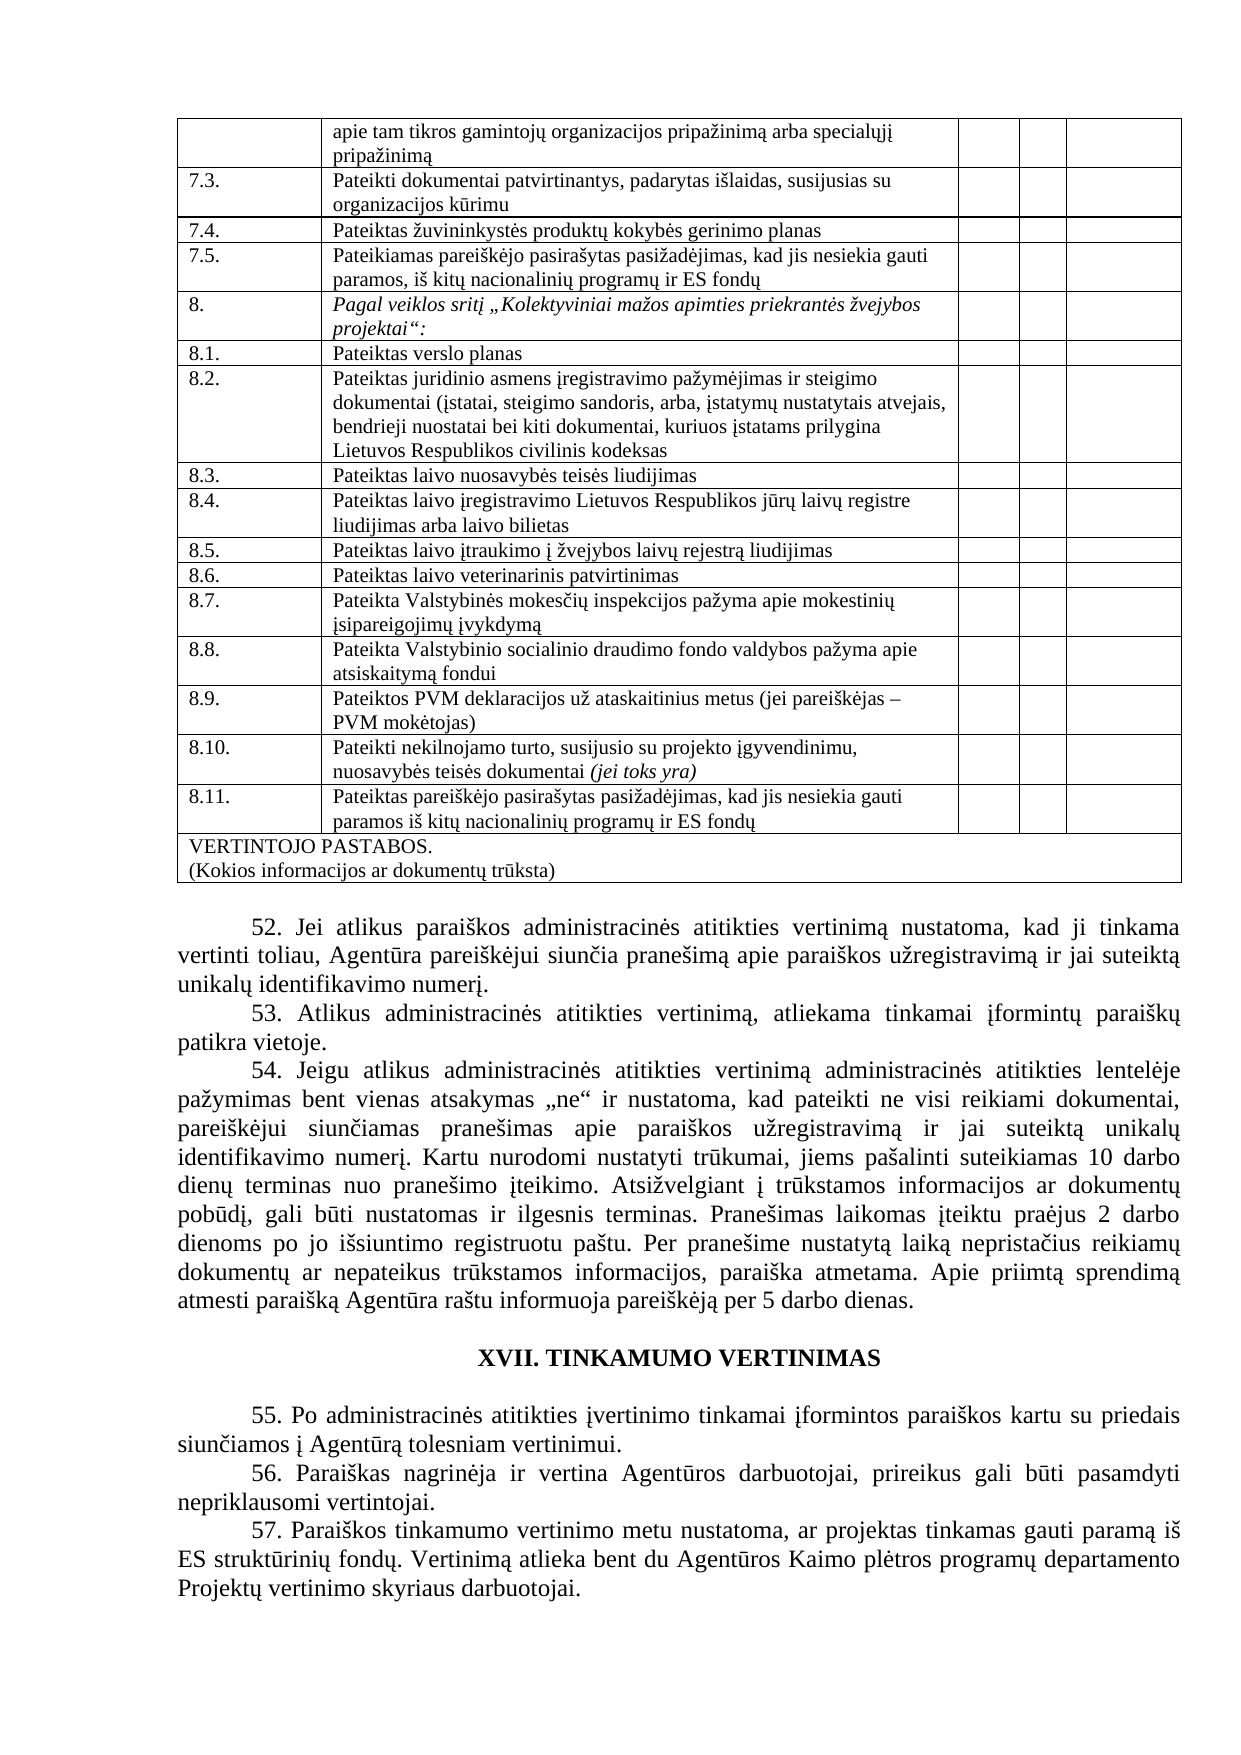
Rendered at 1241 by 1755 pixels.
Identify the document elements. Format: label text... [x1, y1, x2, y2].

table_cell 8.10. [178, 735, 321, 783]
text 56. Paraiškas nagrinėja ir vertina Agentūros darbuotojai, prireikus gali būti pasamdyti nepriklausomi vertintojai. [177, 1458, 1181, 1515]
table_cell [1067, 463, 1181, 487]
table_cell [959, 366, 1019, 462]
table_cell [1020, 292, 1066, 340]
table_cell 8.2. [178, 366, 321, 462]
table_cell [959, 489, 1019, 537]
table_cell [959, 588, 1019, 636]
table_cell Pateikti dokumentai patvirtinantys, padarytas išlaidas, susijusias su organizacijos kūrimu [322, 168, 958, 216]
table_cell [959, 218, 1019, 242]
table_cell 8.11. [178, 785, 321, 833]
table_cell Pateikta Valstybinio socialinio draudimo fondo valdybos pažyma apie atsiskaitymą fondui [322, 637, 958, 685]
table_cell Pateikta Valstybinės mokesčių inspekcijos pažyma apie mokestinių įsipareigojimų įvykdymą [322, 588, 958, 636]
table_cell [1020, 785, 1066, 833]
table_cell [959, 686, 1019, 734]
table_cell [1020, 637, 1066, 685]
table_cell 8.8. [178, 637, 321, 685]
table_cell 8.7. [178, 588, 321, 636]
table_cell [1020, 218, 1066, 242]
table_cell [1067, 168, 1181, 216]
table_cell [959, 785, 1019, 833]
table_cell Pateiktos PVM deklaracijos už ataskaitinius metus (jei pareiškėjas – PVM mokėtojas) [322, 686, 958, 734]
table_cell [959, 735, 1019, 783]
table_cell [1020, 119, 1066, 167]
table_cell [1067, 588, 1181, 636]
table_cell [1020, 243, 1066, 291]
table_cell 7.3. [178, 168, 321, 216]
table_cell [1020, 341, 1066, 365]
table_cell [1020, 563, 1066, 587]
table_cell [959, 563, 1019, 587]
table_cell apie tam tikros gamintojų organizacijos pripažinimą arba specialųjį pripažinimą [322, 119, 958, 167]
text 57. Paraiškos tinkamumo vertinimo metu nustatoma, ar projektas tinkamas gauti paramą iš ES struktūrinių fondų. Vertinimą atlieka bent du Agentūros Kaimo plėtros programų departamento Projektų vertinimo skyriaus darbuotojai. [177, 1515, 1181, 1602]
table_cell [1067, 341, 1181, 365]
table_cell [1020, 686, 1066, 734]
table_cell [1020, 538, 1066, 562]
table_cell [959, 243, 1019, 291]
table_cell Pateikiamas pareiškėjo pasirašytas pasižadėjimas, kad jis nesiekia gauti paramos, iš kitų nacionalinių programų ir ES fondų [322, 243, 958, 291]
table_cell Pateiktas laivo įregistravimo Lietuvos Respublikos jūrų laivų registre liudijimas arba laivo bilietas [322, 489, 958, 537]
table_cell 7.5. [178, 243, 321, 291]
table_cell [1067, 243, 1181, 291]
table_cell Pateiktas verslo planas [322, 341, 958, 365]
table_cell [1067, 563, 1181, 587]
table_cell 8.3. [178, 463, 321, 487]
table_cell Pateiktas žuvininkystės produktų kokybės gerinimo planas [322, 218, 958, 242]
table_cell [1067, 686, 1181, 734]
table_cell [1067, 735, 1181, 783]
table_cell [1020, 168, 1066, 216]
table_cell 8.4. [178, 489, 321, 537]
table_cell 8.1. [178, 341, 321, 365]
table_cell VERTINTOJO PASTABOS. (Kokios informacijos ar dokumentų trūksta) [178, 834, 1181, 882]
table_cell [1067, 292, 1181, 340]
table_cell Pateiktas juridinio asmens įregistravimo pažymėjimas ir steigimo dokumentai (įstatai, steigimo sandoris, arba, įstatymų nustatytais atvejais, bendrieji nuostatai bei kiti dokumentai, kuriuos įstatams prilygina Lietuvos Respublikos civilinis kodeksas [322, 366, 958, 462]
table_cell 8. [178, 292, 321, 340]
text XVII. TINKAMUMO VERTINIMAS [177, 1343, 1181, 1372]
text 55. Po administracinės atitikties įvertinimo tinkamai įformintos paraiškos kartu su priedais siunčiamos į Agentūrą tolesniam vertinimui. [177, 1400, 1181, 1458]
table_cell Pateiktas laivo nuosavybės teisės liudijimas [322, 463, 958, 487]
table_cell Pagal veiklos sritį „Kolektyviniai mažos apimties priekrantės žvejybos projektai“: [322, 292, 958, 340]
table_cell [959, 341, 1019, 365]
table_cell [959, 168, 1019, 216]
table_cell [959, 292, 1019, 340]
table_cell 8.6. [178, 563, 321, 587]
table_cell [959, 463, 1019, 487]
table_cell [1067, 489, 1181, 537]
table_cell Pateiktas laivo veterinarinis patvirtinimas [322, 563, 958, 587]
table_cell [1020, 735, 1066, 783]
table_cell [1067, 637, 1181, 685]
table_cell Pateiktas pareiškėjo pasirašytas pasižadėjimas, kad jis nesiekia gauti paramos iš kitų nacionalinių programų ir ES fondų [322, 785, 958, 833]
table_cell [178, 119, 321, 167]
table_cell [1020, 366, 1066, 462]
table_cell [1067, 119, 1181, 167]
table_cell 8.5. [178, 538, 321, 562]
table_cell [1020, 588, 1066, 636]
text 52. Jei atlikus paraiškos administracinės atitikties vertinimą nustatoma, kad ji tinkama vertinti toliau, Agentūra pareiškėjui siunčia pranešimą apie paraiškos užregistravimą ir jai suteiktą unikalų identifikavimo numerį. [177, 912, 1181, 998]
table_cell [1020, 463, 1066, 487]
table_cell [1067, 366, 1181, 462]
table_cell [1067, 538, 1181, 562]
table_cell [1067, 785, 1181, 833]
table_cell 7.4. [178, 218, 321, 242]
table_cell [959, 637, 1019, 685]
table_cell [959, 119, 1019, 167]
table_cell Pateiktas laivo įtraukimo į žvejybos laivų rejestrą liudijimas [322, 538, 958, 562]
table_cell 8.9. [178, 686, 321, 734]
text 54. Jeigu atlikus administracinės atitikties vertinimą administracinės atitikties lentelėje pažymimas bent vienas atsakymas „ne“ ir nustatoma, kad pateikti ne visi reikiami dokumentai, pareiškėjui siunčiamas pranešimas apie paraiškos užregistravimą ir jai suteiktą unikalų identifikavimo numerį. Kartu nurodomi nustatyti trūkumai, jiems pašalinti suteikiamas 10 darbo dienų terminas nuo pranešimo įteikimo. Atsižvelgiant į trūkstamos informacijos ar dokumentų pobūdį, gali būti nustatomas ir ilgesnis terminas. Pranešimas laikomas įteiktu praėjus 2 darbo dienoms po jo išsiuntimo registruotu paštu. Per pranešime nustatytą laiką nepristačius reikiamų dokumentų ar nepateikus trūkstamos informacijos, paraiška atmetama. Apie priimtą sprendimą atmesti paraišką Agentūra raštu informuoja pareiškėją per 5 darbo dienas. [177, 1055, 1181, 1314]
table_cell Pateikti nekilnojamo turto, susijusio su projekto įgyvendinimu, nuosavybės teisės dokumentai (jei toks yra) [322, 735, 958, 783]
table_cell [1067, 218, 1181, 242]
table_cell [1020, 489, 1066, 537]
table_cell [959, 538, 1019, 562]
text 53. Atlikus administracinės atitikties vertinimą, atliekama tinkamai įformintų paraiškų patikra vietoje. [177, 998, 1181, 1055]
